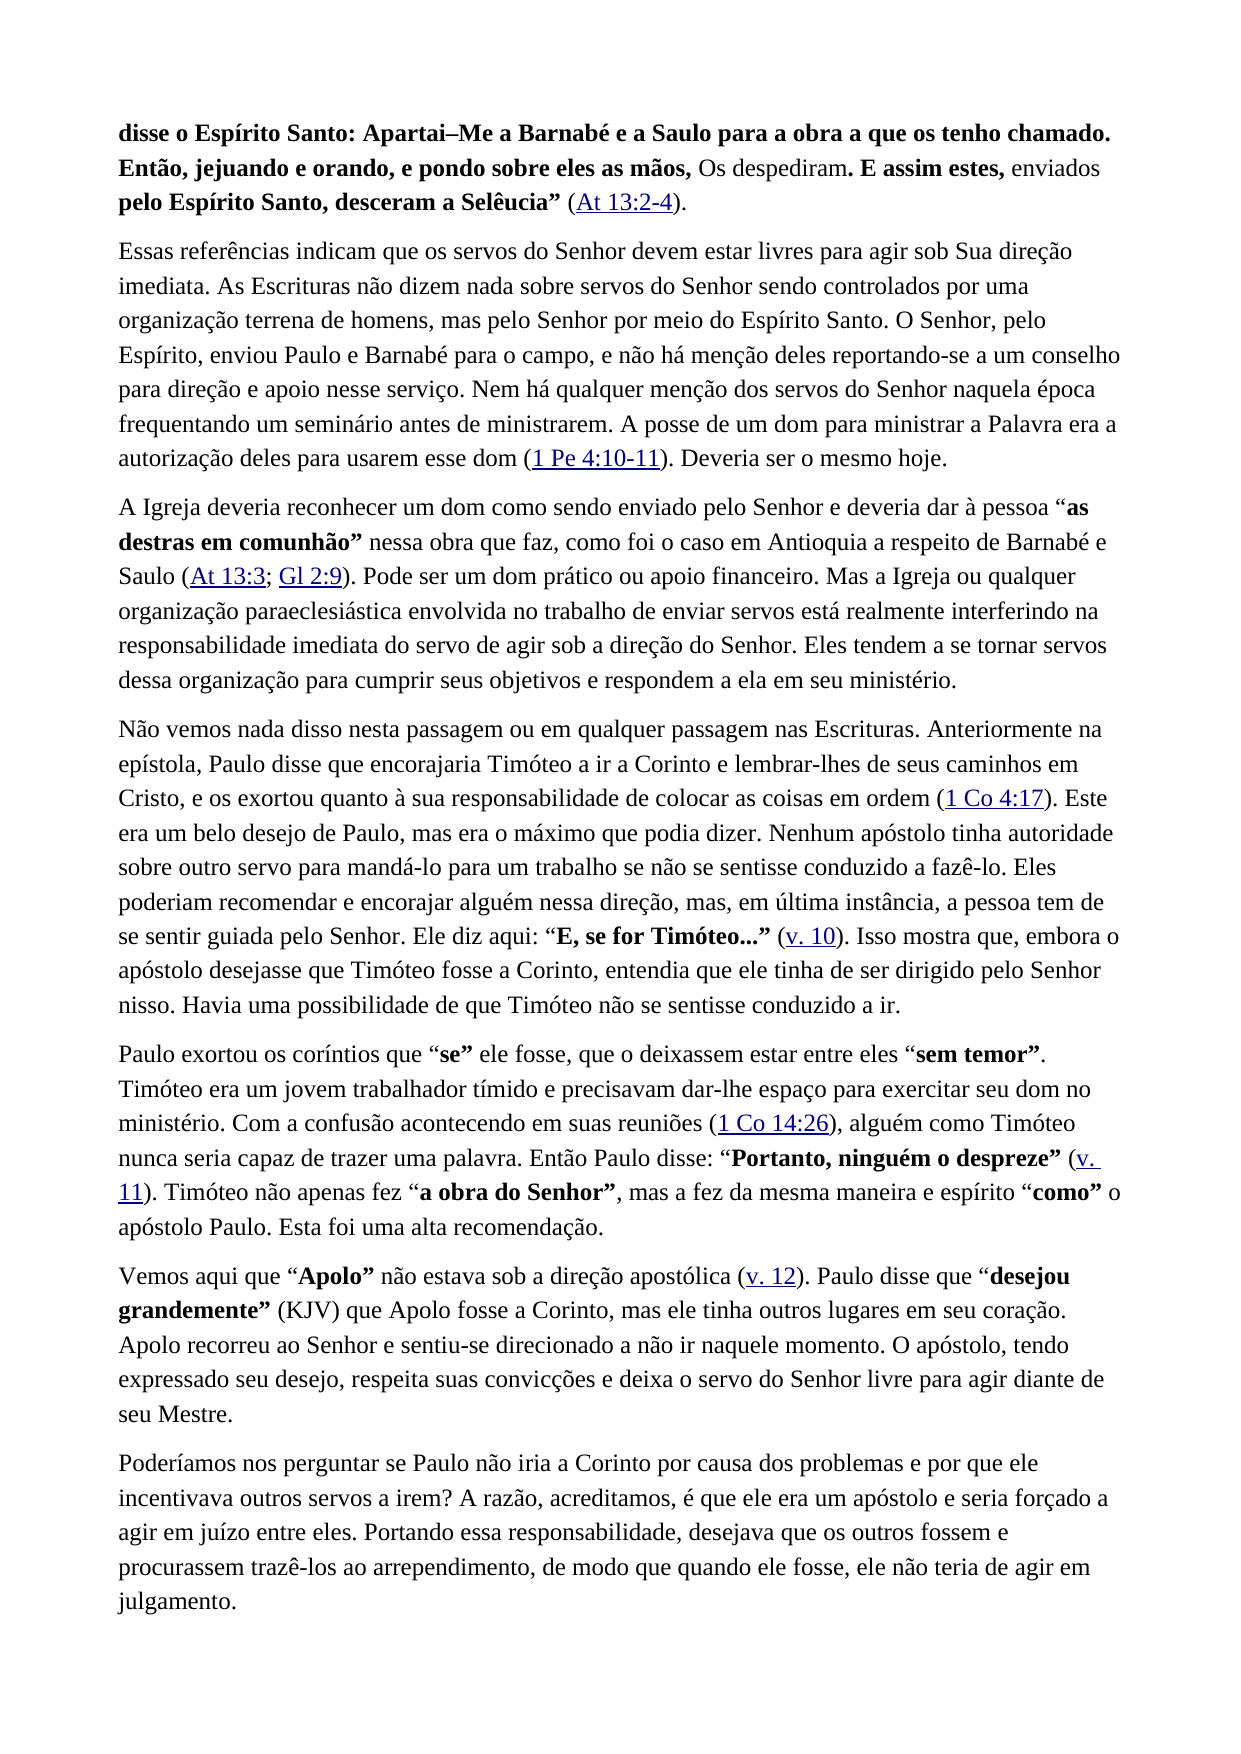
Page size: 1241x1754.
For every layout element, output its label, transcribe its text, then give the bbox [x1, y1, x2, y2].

text disse o Espírito Santo: Apartai–Me a Barnabé e a Saulo para a obra a que os tenho chamado. Então, jejuando e orando, e pondo sobre eles as mãos, Os despediram. E assim estes, enviados pelo Espírito Santo, desceram a Selêucia” (At 13:2-4). [118, 118, 1122, 216]
text Vemos aqui que “Apolo” não estava sob a direção apostólica (v. 12). Paulo disse que “desejou grandemente” (KJV) que Apolo fosse a Corinto, mas ele tinha outros lugares em seu coração. Apolo recorreu ao Senhor e sentiu-se direcionado a não ir naquele momento. O apóstolo, tendo expressado seu desejo, respeita suas convicções e deixa o servo do Senhor livre para agir diante de seu Mestre. [118, 1261, 1122, 1428]
text Paulo exortou os coríntios que “se” ele fosse, que o deixassem estar entre eles “sem temor”. Timóteo era um jovem trabalhador tímido e precisavam dar-lhe espaço para exercitar seu dom no ministério. Com a confusão acontecendo em suas reuniões (1 Co 14:26), alguém como Timóteo nunca seria capaz de trazer uma palavra. Então Paulo disse: “Portanto, ninguém o despreze” (v. 11). Timóteo não apenas fez “a obra do Senhor”, mas a fez da mesma maneira e espírito “como” o apóstolo Paulo. Esta foi uma alta recomendação. [118, 1039, 1122, 1240]
text Poderíamos nos perguntar se Paulo não iria a Corinto por causa dos problemas e por que ele incentivava outros servos a irem? A razão, acreditamos, é que ele era um apóstolo e seria forçado a agir em juízo entre eles. Portando essa responsabilidade, desejava que os outros fossem e procurassem trazê-los ao arrependimento, de modo que quando ele fosse, ele não teria de agir em julgamento. [118, 1448, 1122, 1615]
text Não vemos nada disso nesta passagem ou em qualquer passagem nas Escrituras. Anteriormente na epístola, Paulo disse que encorajaria Timóteo a ir a Corinto e lembrar-lhes de seus caminhos em Cristo, e os exortou quanto à sua responsabilidade de colocar as coisas em ordem (1 Co 4:17). Este era um belo desejo de Paulo, mas era o máximo que podia dizer. Nenhum apóstolo tinha autoridade sobre outro servo para mandá-lo para um trabalho se não se sentisse conduzido a fazê-lo. Eles poderiam recomendar e encorajar alguém nessa direção, mas, em última instância, a pessoa tem de se sentir guiada pelo Senhor. Ele diz aqui: “E, se for Timóteo...” (v. 10). Isso mostra que, embora o apóstolo desejasse que Timóteo fosse a Corinto, entendia que ele tinha de ser dirigido pelo Senhor nisso. Havia uma possibilidade de que Timóteo não se sentisse conduzido a ir. [118, 714, 1122, 1019]
text Essas referências indicam que os servos do Senhor devem estar livres para agir sob Sua direção imediata. As Escrituras não dizem nada sobre servos do Senhor sendo controlados por uma organização terrena de homens, mas pelo Senhor por meio do Espírito Santo. O Senhor, pelo Espírito, enviou Paulo e Barnabé para o campo, e não há menção deles reportando-se a um conselho para direção e apoio nesse serviço. Nem há qualquer menção dos servos do Senhor naquela época frequentando um seminário antes de ministrarem. A posse de um dom para ministrar a Palavra era a autorização deles para usarem esse dom (1 Pe 4:10-11). Deveria ser o mesmo hoje. [118, 236, 1122, 472]
text A Igreja deveria reconhecer um dom como sendo enviado pelo Senhor e deveria dar à pessoa “as destras em comunhão” nessa obra que faz, como foi o caso em Antioquia a respeito de Barnabé e Saulo (At 13:3; Gl 2:9). Pode ser um dom prático ou apoio financeiro. Mas a Igreja ou qualquer organização paraeclesiástica envolvida no trabalho de enviar servos está realmente interferindo na responsabilidade imediata do servo de agir sob a direção do Senhor. Eles tendem a se tornar servos dessa organização para cumprir seus objetivos e respondem a ela em seu ministério. [118, 492, 1122, 694]
